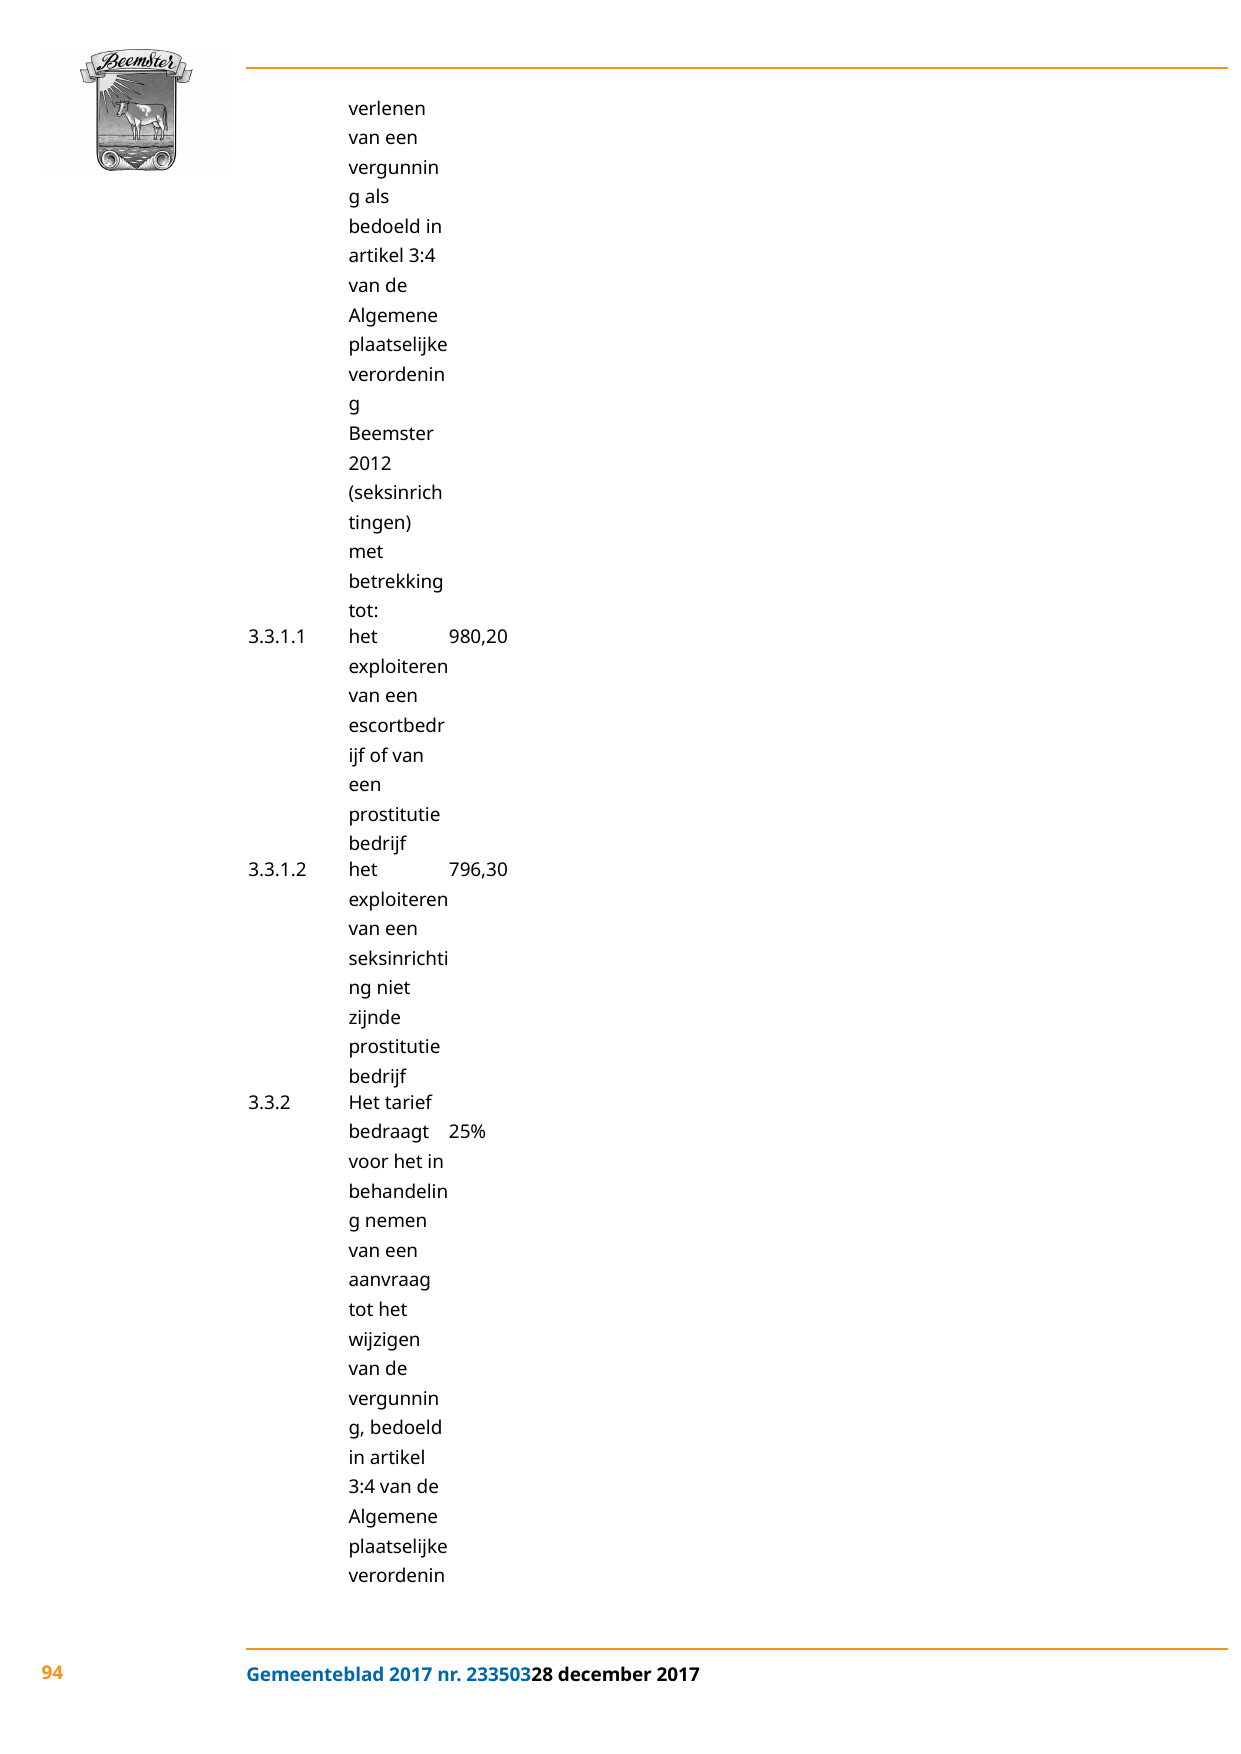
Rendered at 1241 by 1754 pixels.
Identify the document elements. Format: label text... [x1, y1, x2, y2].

table_cell 796,30 [449, 856, 549, 1089]
table_cell 3.3.1.1 [248, 624, 348, 856]
table_cell 980,20 [449, 624, 549, 856]
table_cell verlenen van een vergunning als bedoeld in artikel 3:4 van de Algemene plaatselijke verordening Beemster 2012 (seksinrichtingen) met betrekking tot: [348, 95, 449, 623]
table_cell Het tarief bedraagt voor het in behandeling nemen van een aanvraag tot het wijzigen van de vergunning, bedoeld in artikel 3:4 van de Algemene plaatselijke verordenin [348, 1089, 449, 1588]
table_cell 25% [449, 1089, 549, 1588]
picture [41, 47, 231, 172]
table_cell [449, 95, 549, 623]
table_cell het exploiteren van een escortbedrijf of van een prostitutiebedrijf [348, 624, 449, 856]
table_cell 3.3.2 [248, 1089, 348, 1588]
table_cell 3.3.1.2 [248, 856, 348, 1089]
table_cell [248, 95, 348, 623]
table_cell het exploiteren van een seksinrichting niet zijnde prostitutiebedrijf [348, 856, 449, 1089]
